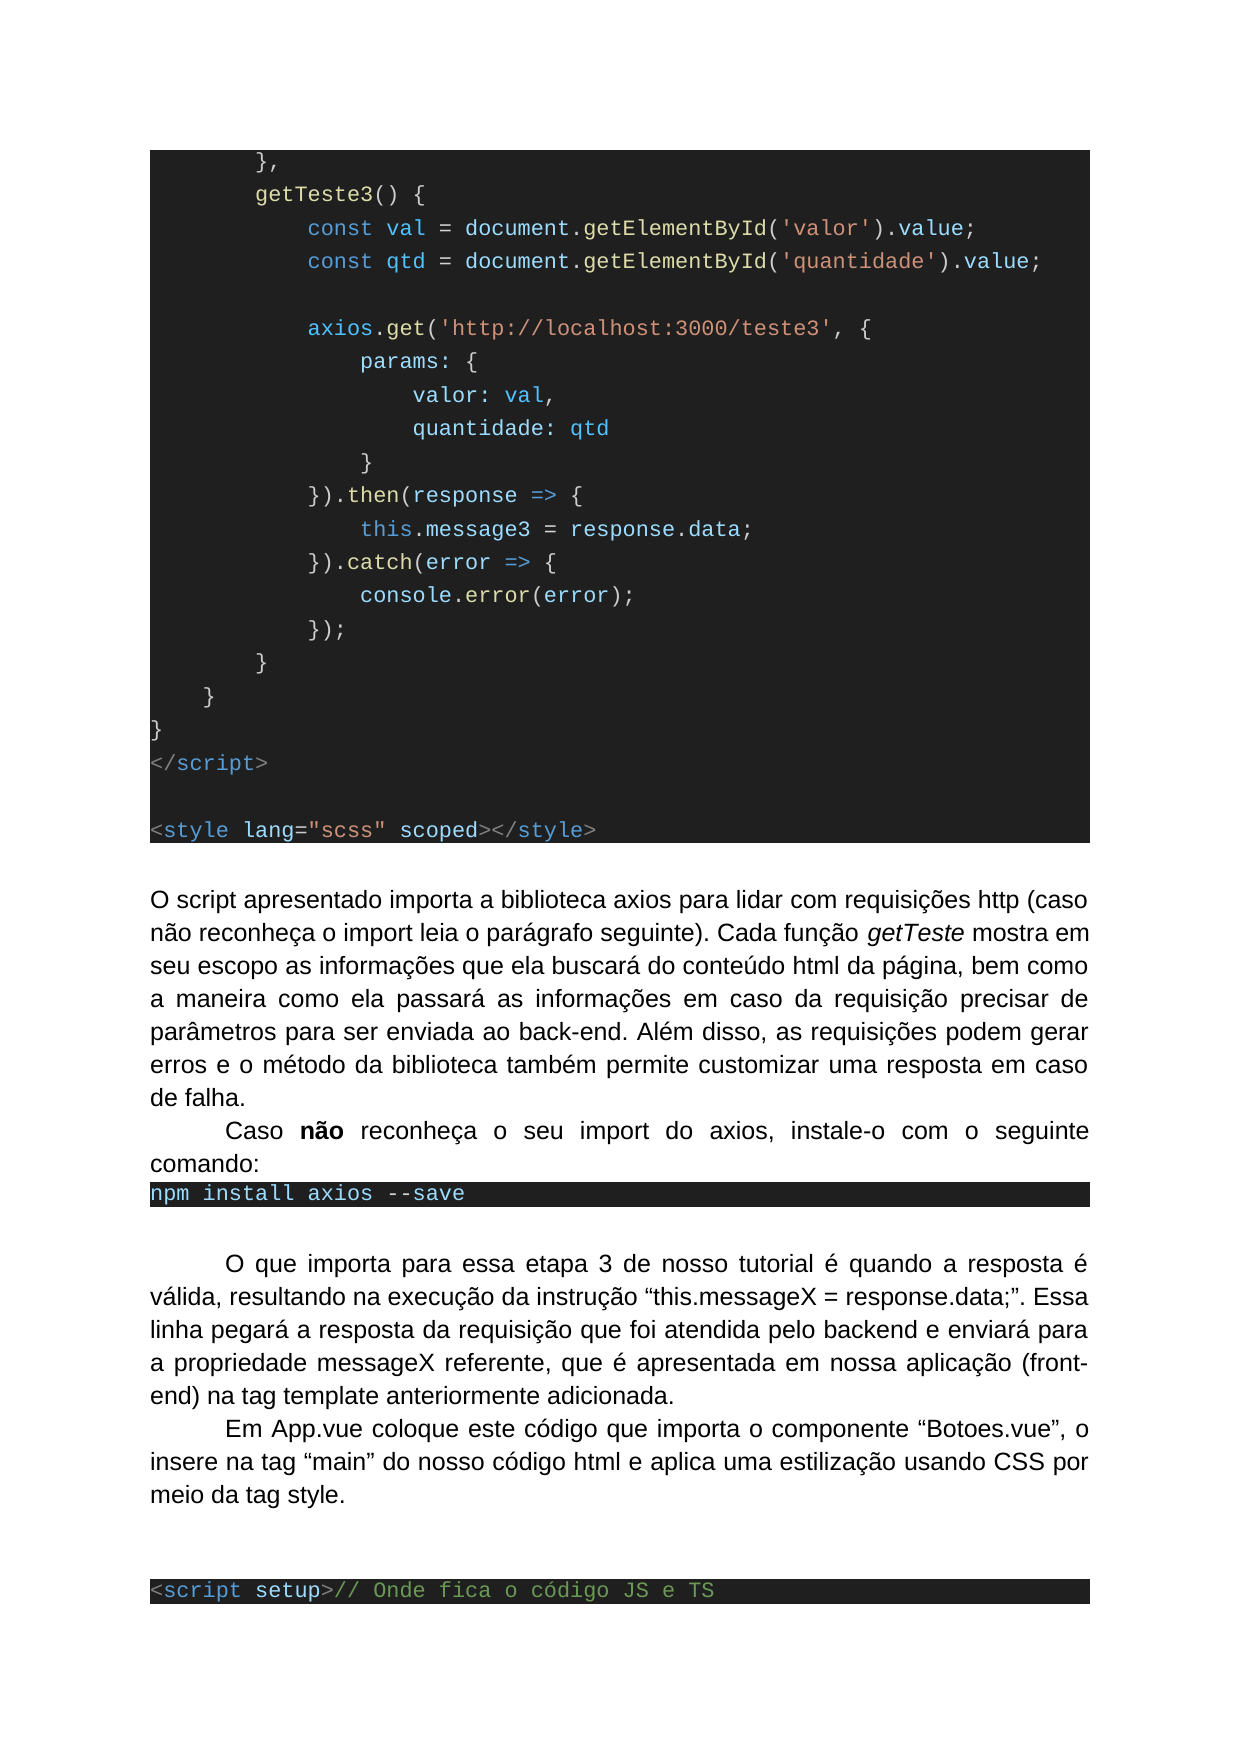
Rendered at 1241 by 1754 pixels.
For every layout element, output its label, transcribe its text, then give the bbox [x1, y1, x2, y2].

text O que importa para essa etapa 3 de nosso tutorial é quando a resposta é válida, resultando na execução da instrução “this.messageX = response.data;”. Essa linha pegará a resposta da requisição que foi atendida pelo backend e enviará para a propriedade messageX referente, que é apresentada em nossa aplicação (front-end) na tag template anteriormente adicionada. [150, 1249, 1090, 1410]
text getTeste3() { [150, 183, 1090, 208]
text } [150, 451, 1090, 476]
text O script apresentado importa a biblioteca axios para lidar com requisições http (caso não reconheça o import leia o parágrafo seguinte). Cada função getTeste mostra em seu escopo as informações que ela buscará do conteúdo html da página, bem como a maneira como ela passará as informações em caso da requisição precisar de parâmetros para ser enviada ao back-end. Além disso, as requisições podem gerar erros e o método da biblioteca também permite customizar uma resposta em caso de falha. [150, 885, 1090, 1112]
text <script setup>// Onde fica o código JS e TS [150, 1579, 1090, 1604]
text }); [150, 618, 1090, 643]
text </script> [150, 752, 1090, 777]
text this.message3 = response.data; [150, 518, 1090, 543]
text Em App.vue coloque este código que importa o componente “Botoes.vue”, o insere na tag “main” do nosso código html e aplica uma estilização usando CSS por meio da tag style. [150, 1414, 1090, 1509]
text valor: val, [150, 384, 1090, 409]
text } [150, 718, 1090, 743]
text }).catch(error => { [150, 551, 1090, 576]
text Caso não reconheça o seu import do axios, instale-o com o seguinte comando: [150, 1116, 1090, 1178]
text const qtd = document.getElementById('quantidade').value; [150, 250, 1090, 275]
text npm install axios --save [150, 1182, 1090, 1207]
text }, [150, 150, 1090, 175]
text console.error(error); [150, 585, 1090, 609]
text } [150, 685, 1090, 710]
text } [150, 652, 1090, 676]
text <style lang="scss" scoped></style> [150, 819, 1090, 843]
text quantidade: qtd [150, 417, 1090, 442]
text }).then(response => { [150, 484, 1090, 509]
text params: { [150, 351, 1090, 375]
text axios.get('http://localhost:3000/teste3', { [150, 317, 1090, 342]
text const val = document.getElementById('valor').value; [150, 217, 1090, 242]
